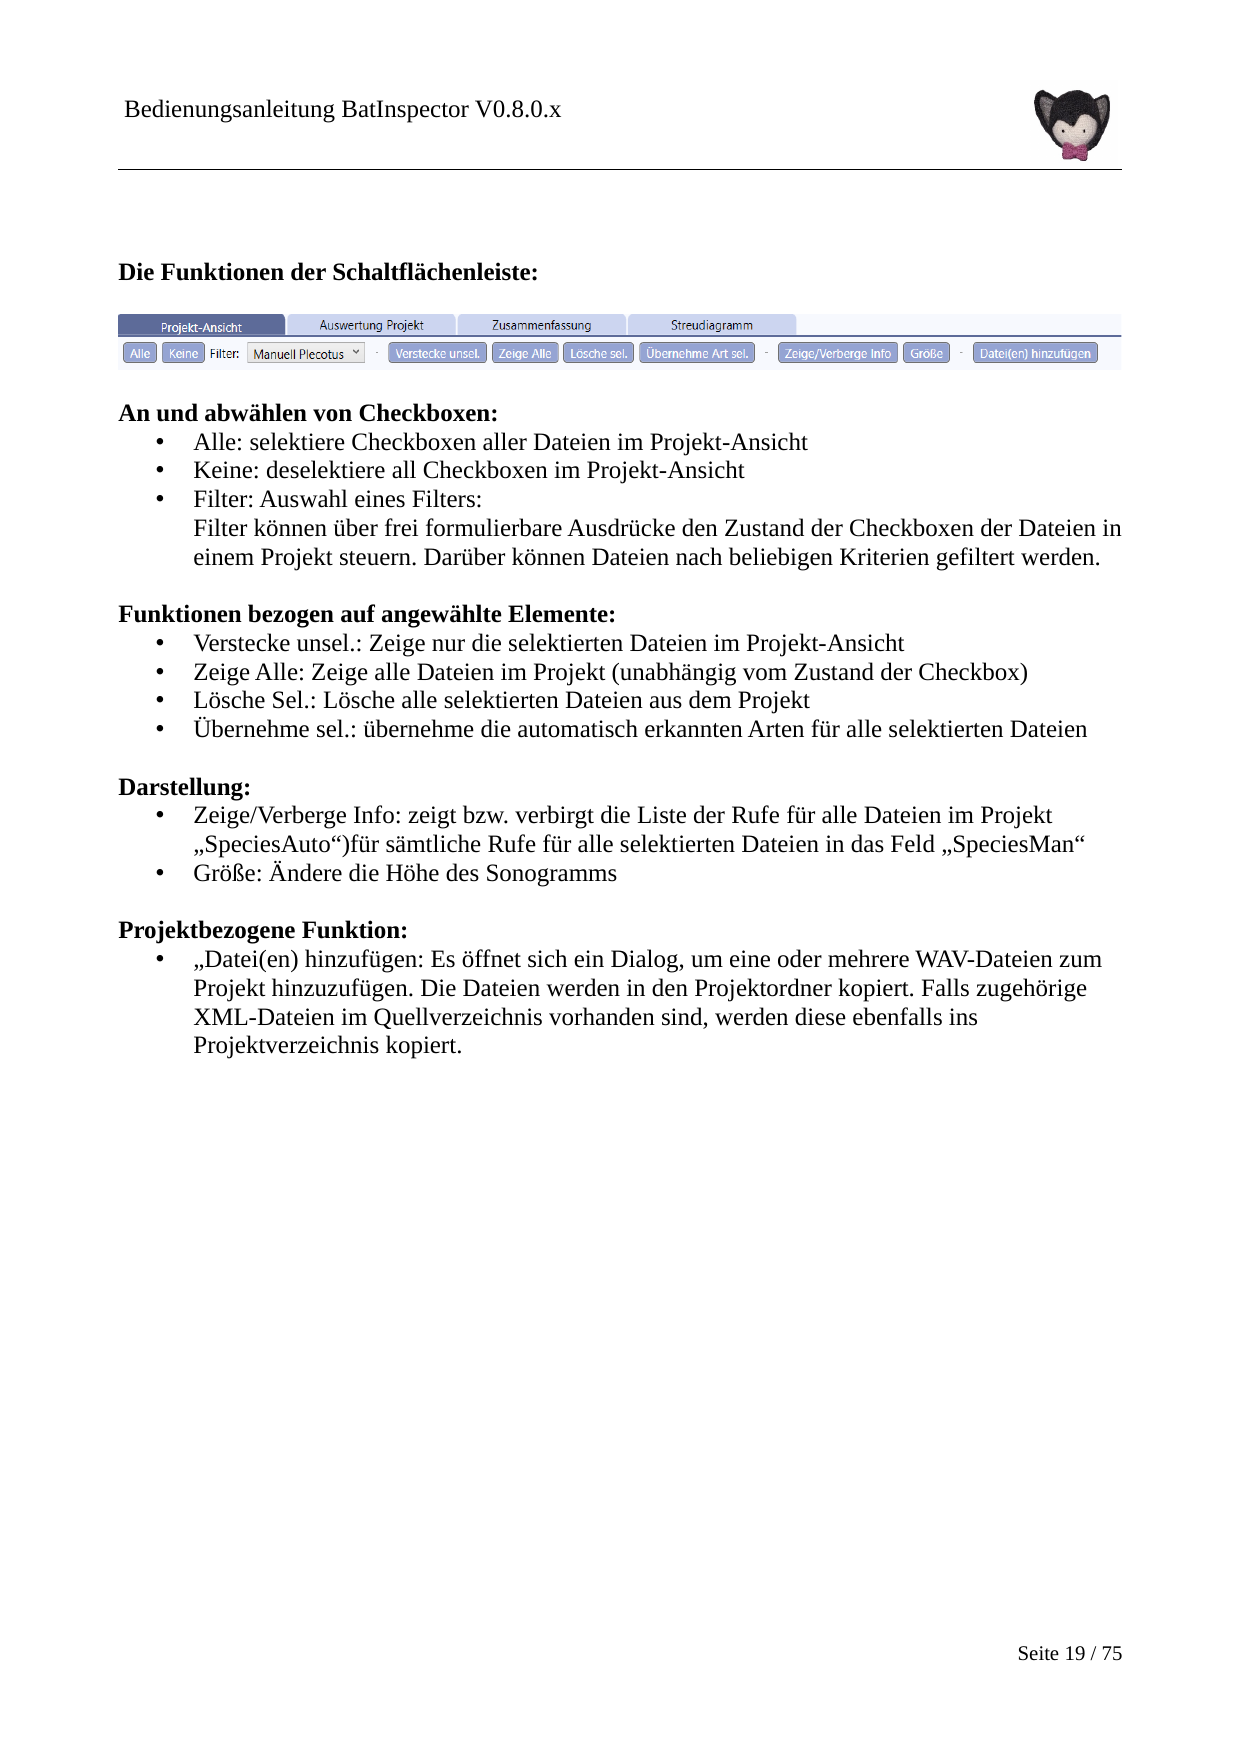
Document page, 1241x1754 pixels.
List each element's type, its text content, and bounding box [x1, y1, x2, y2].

list Zeige/Verberge Info: zeigt bzw. verbirgt die Liste der Rufe für alle Dateien im Projekt „SpeciesAuto“)für sämtliche Rufe für alle selektierten Dateien in das Feld „SpeciesMan“ [156, 801, 1122, 858]
picture [1030, 80, 1119, 169]
list Filter: Auswahl eines Filters: Filter können über frei formulierbare Ausdrücke den Zustand der Checkboxen der Dateien in einem Projekt steuern. Darüber können Dateien nach beliebigen Kriterien gefiltert werden. [156, 484, 1122, 571]
text Die Funktionen der Schaltflächenleiste: [118, 257, 1122, 286]
list Verstecke unsel.: Zeige nur die selektierten Dateien im Projekt-Ansicht [156, 628, 1122, 657]
list Lösche Sel.: Lösche alle selektierten Dateien aus dem Projekt [156, 686, 1122, 714]
list Zeige Alle: Zeige alle Dateien im Projekt (unabhängig vom Zustand der Checkbox) [156, 657, 1122, 686]
list „Datei(en) hinzufügen: Es öffnet sich ein Dialog, um eine oder mehrere WAV-Dateien zum Projekt hinzuzufügen. Die Dateien werden in den Projektordner kopiert. Falls zugehörige XML-Dateien im Quellverzeichnis vorhanden sind, werden diese ebenfalls ins Projektverzeichnis kopiert. [156, 944, 1122, 1059]
text An und abwählen von Checkboxen: [118, 398, 1122, 427]
list Übernehme sel.: übernehme die automatisch erkannten Arten für alle selektierten Dateien [156, 714, 1122, 743]
text Projektbezogene Funktion: [118, 916, 1122, 944]
list Alle: selektiere Checkboxen aller Dateien im Projekt-Ansicht [156, 427, 1122, 456]
list Größe: Ändere die Höhe des Sonogramms [156, 858, 1122, 887]
text Funktionen bezogen auf angewählte Elemente: [118, 599, 1122, 628]
list Keine: deselektiere all Checkboxen im Projekt-Ansicht [156, 456, 1122, 484]
picture [118, 314, 1122, 370]
text Darstellung: [118, 772, 1122, 801]
